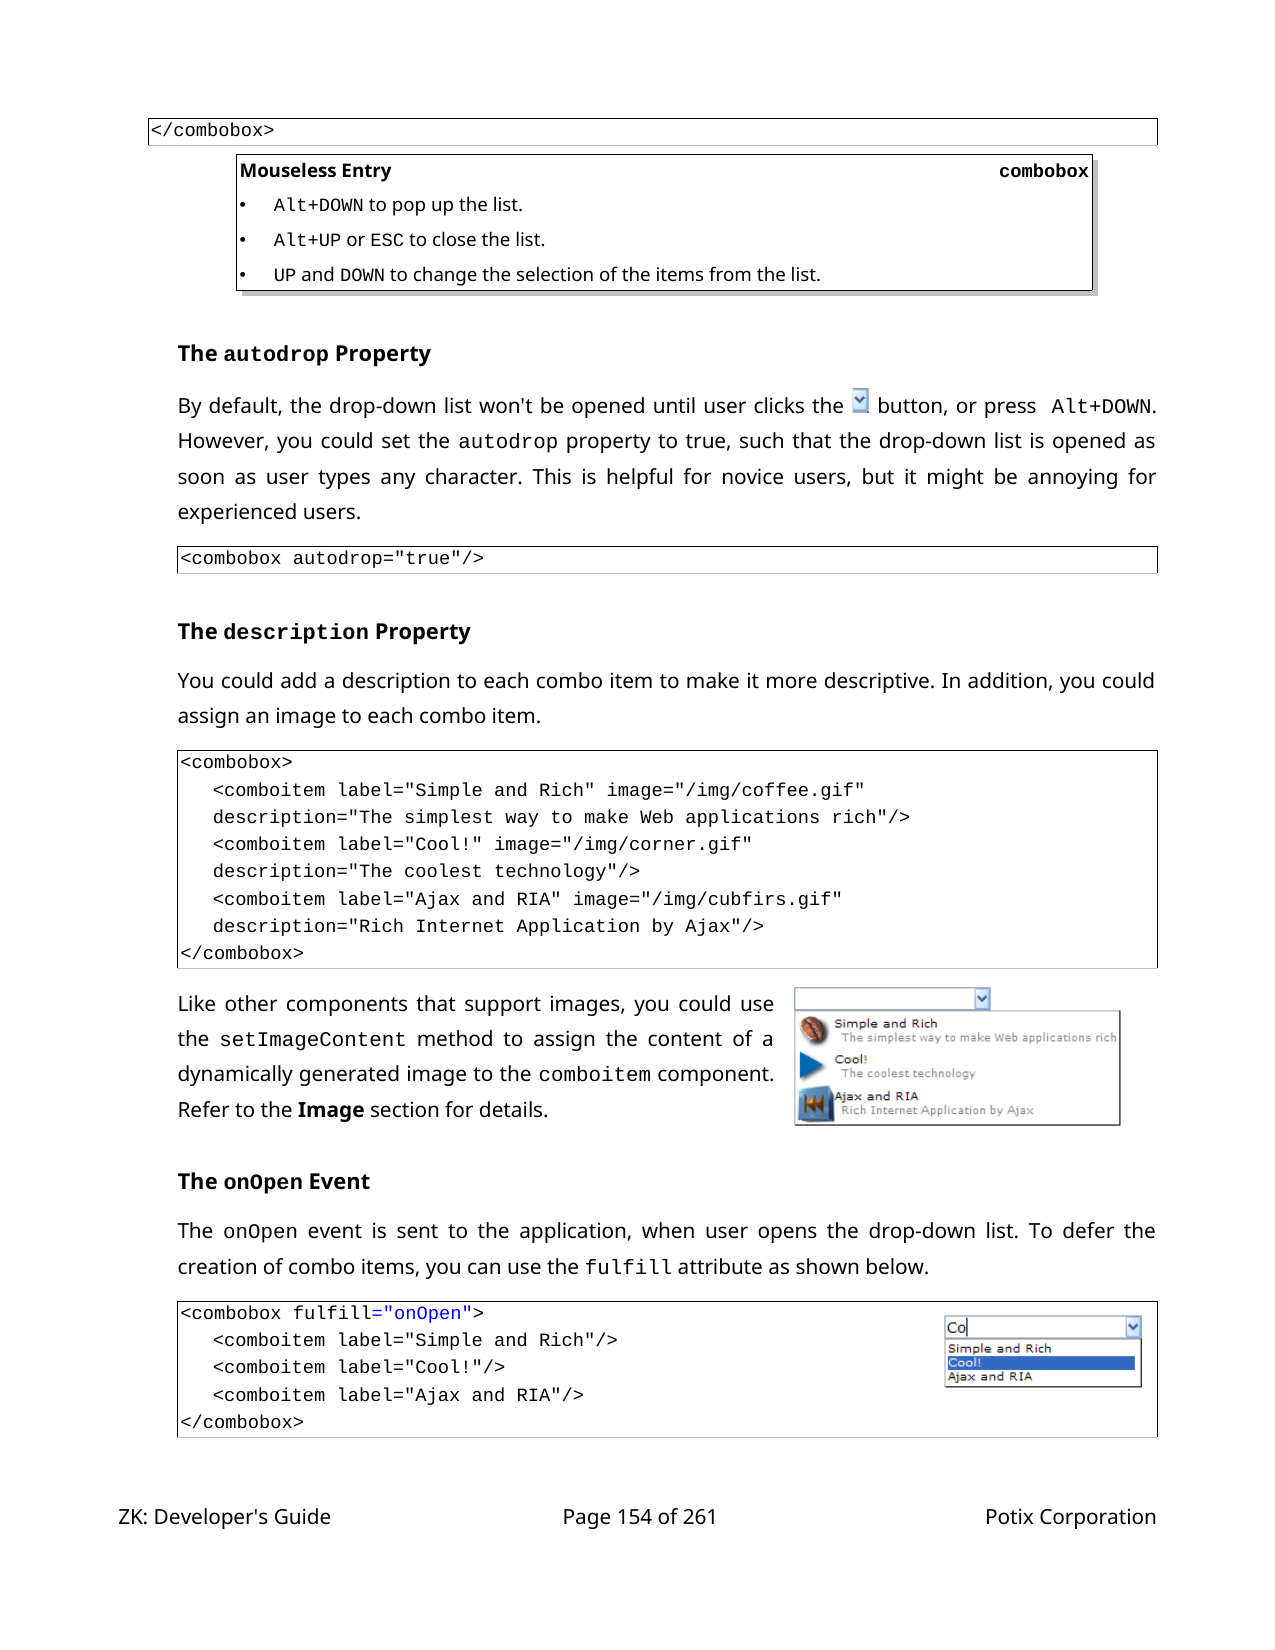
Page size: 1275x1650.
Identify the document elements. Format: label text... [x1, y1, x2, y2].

text description="Rich Internet Application by Ajax"/> [178, 913, 1157, 938]
text By default, the drop-down list won't be opened until user clicks the button, or press Alt+DOWN. However, you could set the autodrop property to true, such that the drop-down list is opened as soon as user types any character. This is helpful for novice users, but it might be annoying for experienced users. [177, 389, 1157, 525]
picture [852, 388, 870, 413]
subtitle The description Property [177, 616, 1157, 646]
text </combobox> [178, 941, 1157, 968]
text <comboitem label="Ajax and RIA"/> [178, 1383, 1157, 1407]
text description="The simplest way to make Web applications rich"/> [178, 805, 1157, 829]
text <comboitem label="Simple and Rich" image="/img/coffee.gif" [178, 778, 1157, 802]
text Mouseless Entry combobox [237, 155, 1092, 183]
subtitle The onOpen Event [177, 1166, 1157, 1196]
text <combobox> [178, 751, 1157, 775]
subtitle The autodrop Property [177, 338, 1157, 368]
text <combobox fulfill="onOpen"> [178, 1302, 1157, 1325]
text <comboitem label="Simple and Rich"/> [178, 1328, 941, 1352]
text description="The coolest technology"/> [178, 859, 1157, 883]
text <comboitem label="Ajax and RIA" image="/img/cubfirs.gif" [178, 886, 1157, 911]
list Alt+UP or ESC to close the list. [237, 223, 1092, 252]
text You could add a description to each combo item to make it more descriptive. In addition, you could assign an image to each combo item. [177, 666, 1157, 730]
list UP and DOWN to change the selection of the items from the list. [237, 258, 1092, 290]
text The onOpen event is sent to the application, when user opens the drop-down list. To defer the creation of combo items, you can use the fulfill attribute as shown below. [177, 1216, 1157, 1280]
text <comboitem label="Cool!"/> [178, 1355, 941, 1380]
text [1123, 989, 1157, 1123]
picture [792, 985, 1123, 1128]
text Like other components that support images, you could use the setImageContent method to assign the content of a dynamically generated image to the comboitem component. Refer to the Image section for details. [177, 989, 792, 1123]
list Alt+DOWN to pop up the list. [237, 189, 1092, 218]
text <comboitem label="Cool!" image="/img/corner.gif" [178, 832, 1157, 856]
text <combobox autodrop="true"/> [178, 547, 1157, 573]
text </combobox> [178, 1410, 1157, 1437]
text </combobox> [149, 119, 1157, 145]
picture [941, 1312, 1150, 1391]
